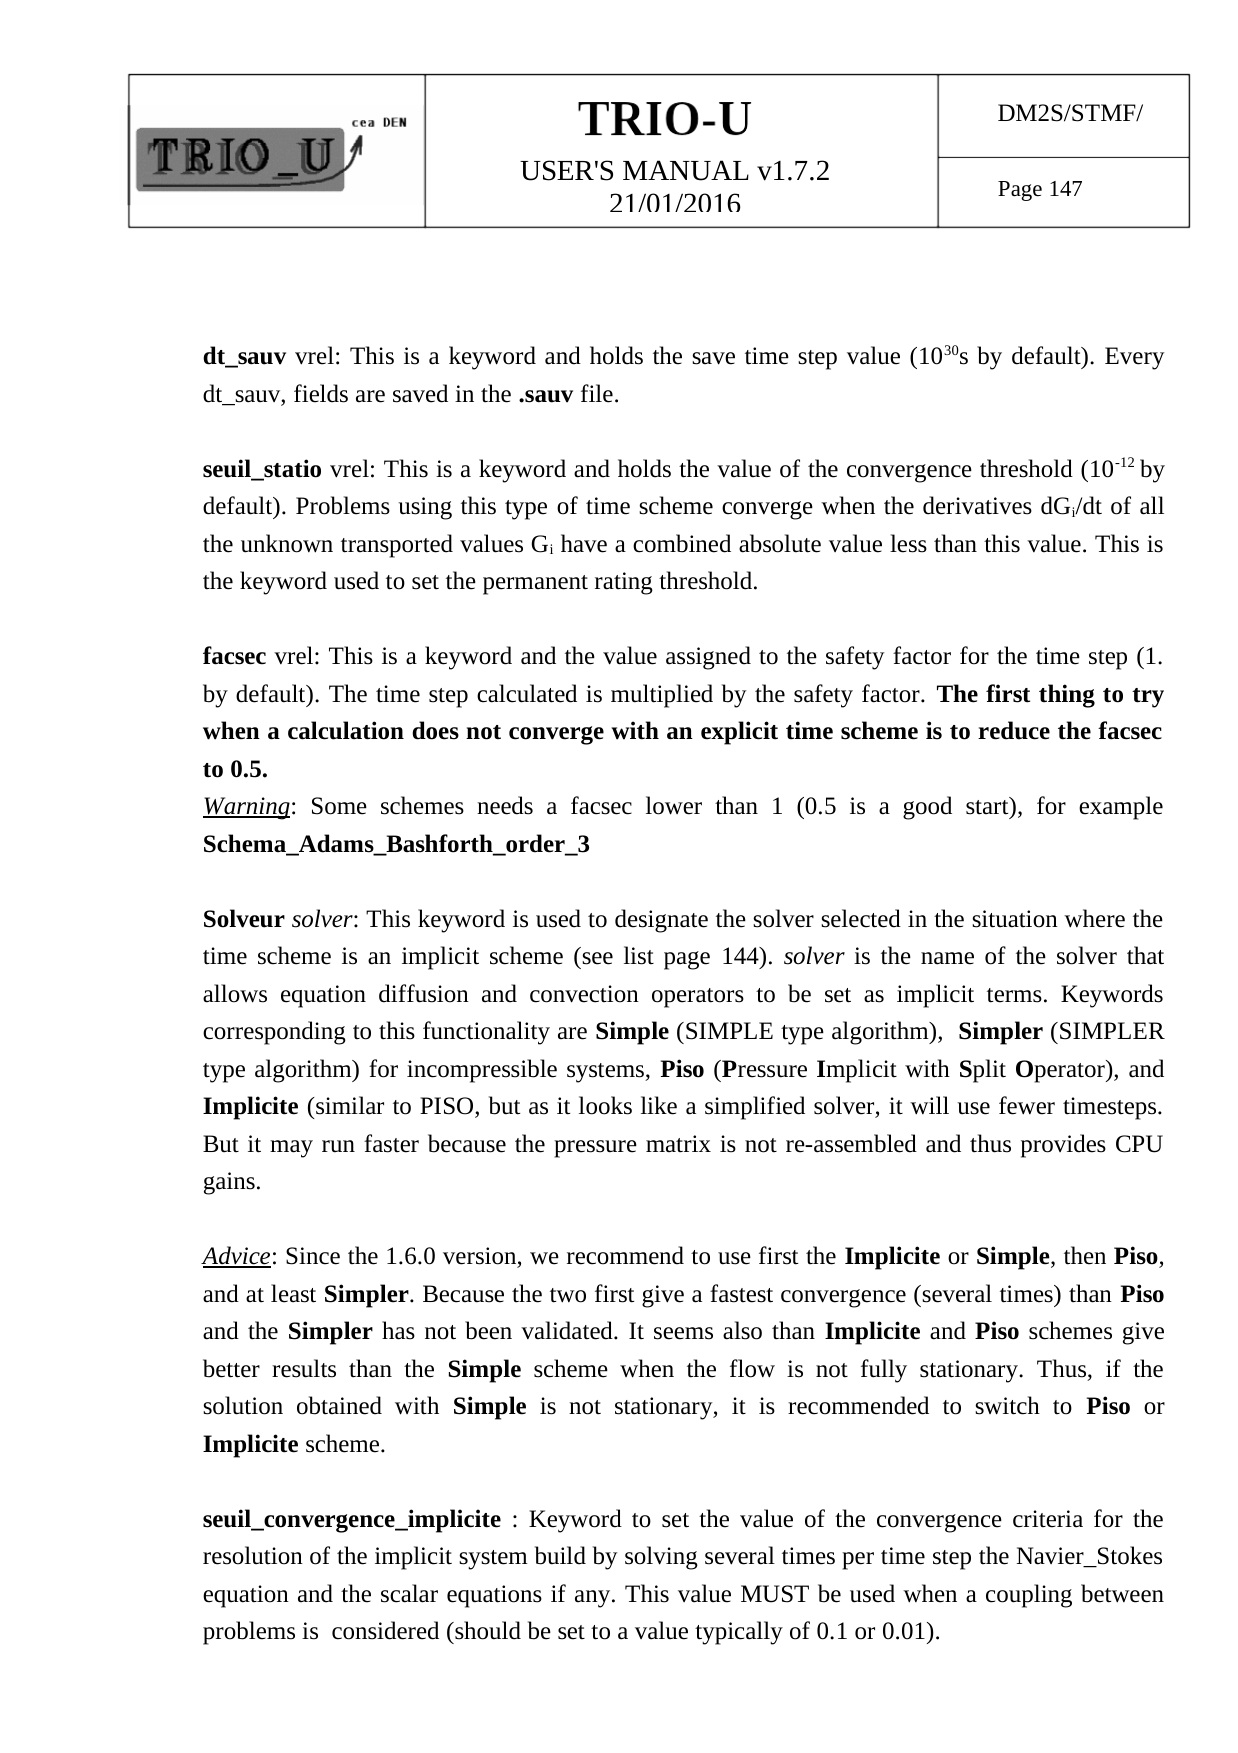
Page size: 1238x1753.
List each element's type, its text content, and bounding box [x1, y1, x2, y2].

text facsec vrel: This is a keyword and the value assigned to the safety factor for the time step (1. by default). The time step calculated is multiplied by the safety factor. The first thing to try when a calculation does not converge with an explicit time scheme is to reduce the facsec to 0.5. [203, 633, 1165, 783]
text Advice: Since the 1.6.0 version, we recommend to use first the Implicite or Simple, then Piso, and at least Simpler. Because the two first give a fastest convergence (several times) than Piso and the Simpler has not been validated. It seems also than Implicite and Piso schemes give better results than the Simple scheme when the flow is not fully stationary. Thus, if the solution obtained with Simple is not stationary, it is recommended to switch to Piso or Implicite scheme. [203, 1233, 1165, 1458]
text Warning: Some schemes needs a facsec lower than 1 (0.5 is a good start), for example Schema_Adams_Bashforth_order_3 [203, 783, 1165, 858]
text Solveur solver: This keyword is used to designate the solver selected in the situation where the time scheme is an implicit scheme (see list page 145). solver is the name of the solver that allows equation diffusion and convection operators to be set as implicit terms. Keywords corresponding to this functionality are Simple (SIMPLE type algorithm), Simpler (SIMPLER type algorithm) for incompressible systems, Piso (Pressure Implicit with Split Operator), and Implicite (similar to PISO, but as it looks like a simplified solver, it will use fewer timesteps. But it may run faster because the pressure matrix is not re-assembled and thus provides CPU gains. [203, 895, 1165, 1195]
text dt_sauv vrel: This is a keyword and holds the save time step value (1030s by default). Every dt_sauv, fields are saved in the .sauv file. [203, 333, 1165, 408]
text seuil_convergence_implicite : Keyword to set the value of the convergence criteria for the resolution of the implicit system build by solving several times per time step the Navier_Stokes equation and the scalar equations if any. This value MUST be used when a coupling between problems is considered (should be set to a value typically of 0.1 or 0.01). [203, 1495, 1165, 1645]
text seuil_statio vrel: This is a keyword and holds the value of the convergence threshold (10-12 by default). Problems using this type of time scheme converge when the derivatives dGi/dt of all the unknown transported values Gi have a combined absolute value less than this value. This is the keyword used to set the permanent rating threshold. [203, 445, 1165, 595]
